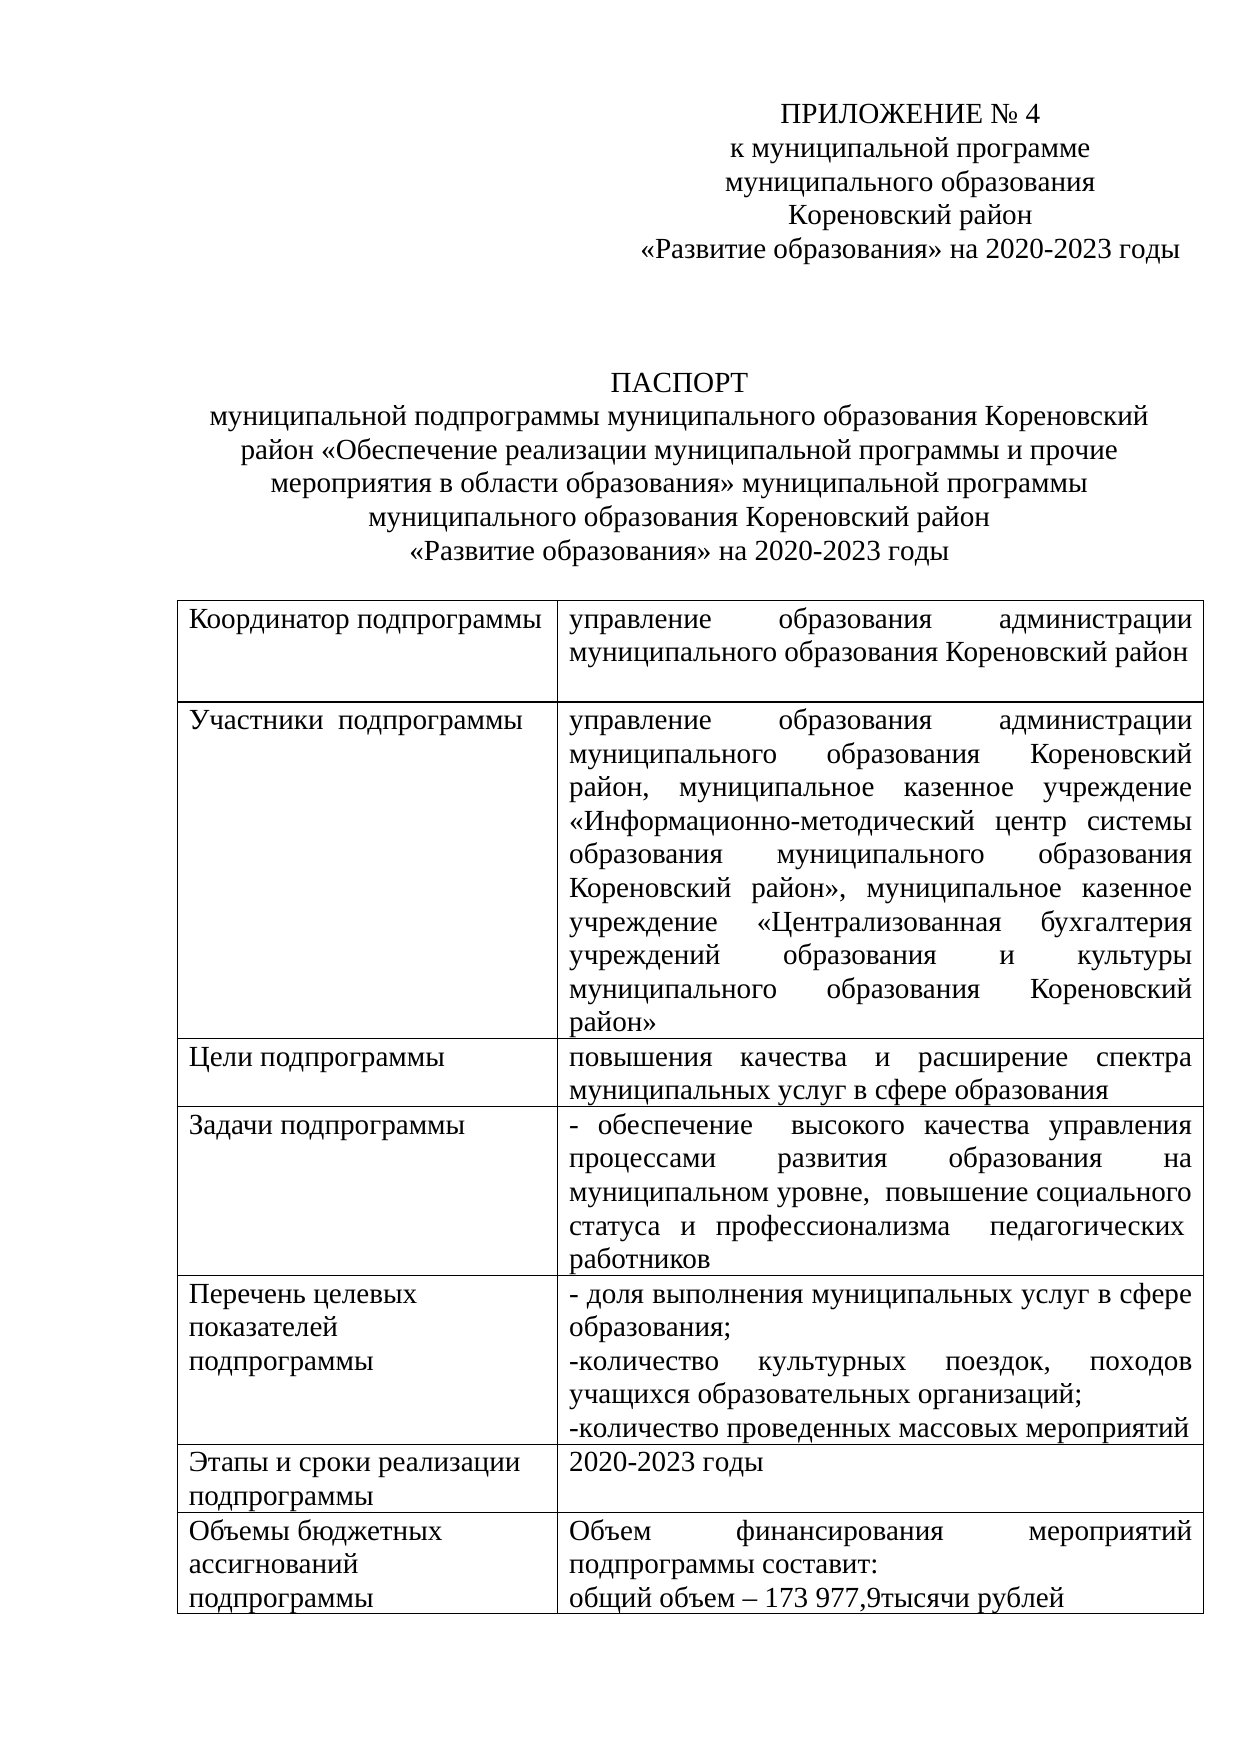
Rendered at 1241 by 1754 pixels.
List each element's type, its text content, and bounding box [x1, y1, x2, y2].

table_cell Участники подпрограммы [178, 703, 557, 1038]
table_header управление образования администрации муниципального образования Кореновский район [558, 601, 1203, 701]
table_header Координатор подпрограммы [178, 601, 557, 701]
text «Развитие образования» на 2020-2023 годы [177, 533, 1181, 566]
table_cell 2020-2023 годы [558, 1445, 1203, 1512]
table_cell Перечень целевых показателей подпрограммы [178, 1276, 557, 1443]
table_cell Этапы и сроки реализации подпрограммы [178, 1445, 557, 1512]
table_cell Объем финансирования мероприятий подпрограммы составит: общий объем – 173 977,9тысячи рублей [558, 1513, 1203, 1613]
table_cell управление образования администрации муниципального образования Кореновский район, муниципальное казенное учреждение «Информационно-методический центр системы образования муниципального образования Кореновский район», муниципальное казенное учреждение «Централизованная бухгалтерия учреждений образования и культуры муниципального образования Кореновский район» [558, 703, 1203, 1038]
text муниципальной подпрограммы муниципального образования Кореновский район «Обеспечение реализации муниципальной программы и прочие мероприятия в области образования» муниципальной программы муниципального образования Кореновский район [177, 398, 1181, 533]
table_cell Цели подпрограммы [178, 1039, 557, 1106]
table_cell - обеспечение высокого качества управления процессами развития образования на муниципальном уровне, повышение социального статуса и профессионализма педагогических работников [558, 1107, 1203, 1275]
table_header [177, 97, 617, 264]
table_cell Объемы бюджетных ассигнований подпрограммы [178, 1513, 557, 1613]
text ПАСПОРТ [177, 365, 1181, 398]
table_cell Задачи подпрограммы [178, 1107, 557, 1275]
table_cell повышения качества и расширение спектра муниципальных услуг в сфере образования [558, 1039, 1203, 1106]
table_cell - доля выполнения муниципальных услуг в сфере образования; -количество культурных поездок, походов учащихся образовательных организаций; -количество проведенных массовых мероприятий [558, 1276, 1203, 1443]
table_header ПРИЛОЖЕНИЕ № 4 к муниципальной программе муниципального образования Кореновский район «Развитие образования» на 2020-2023 годы [617, 97, 1204, 264]
